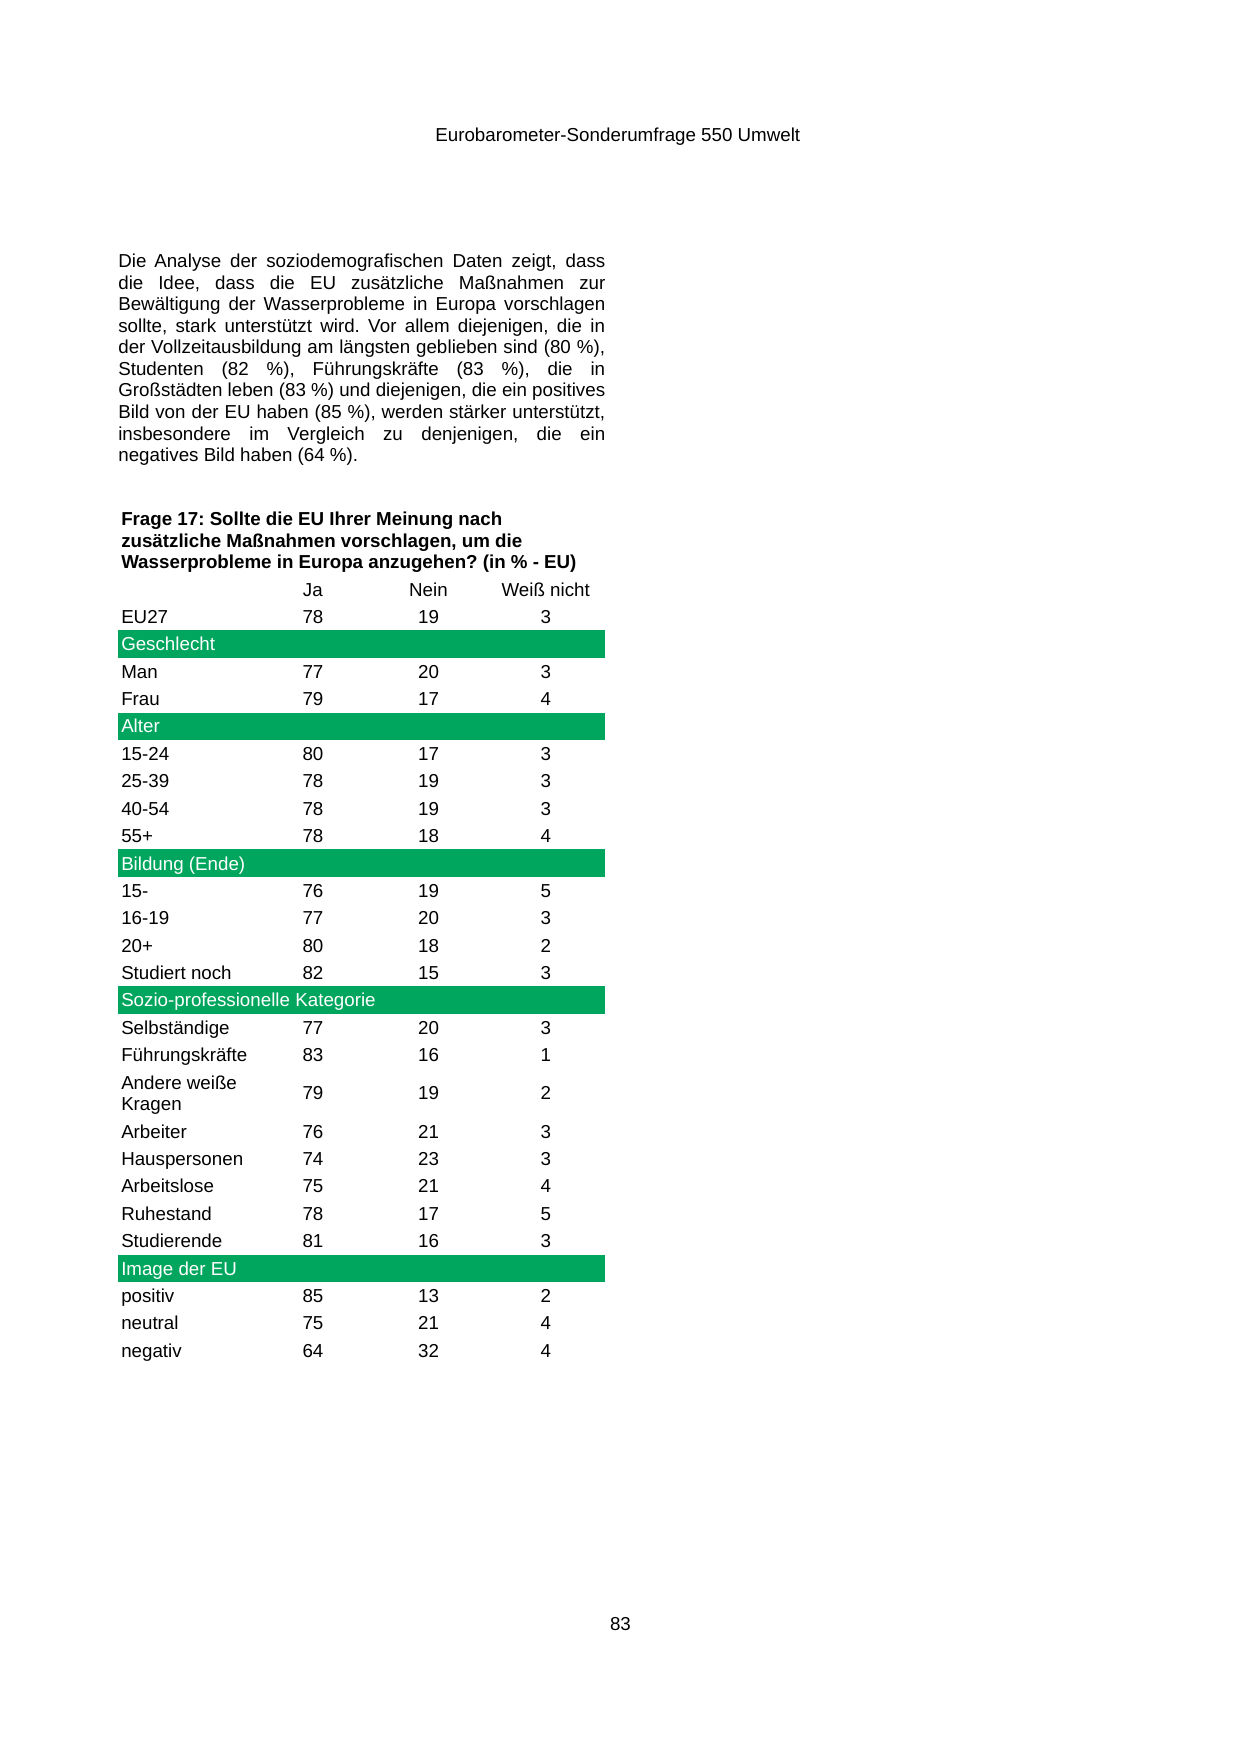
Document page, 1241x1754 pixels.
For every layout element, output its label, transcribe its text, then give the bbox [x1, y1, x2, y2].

table_cell 16-19 [118, 904, 254, 932]
table_cell 18 [371, 822, 486, 849]
table_cell 80 [254, 932, 371, 959]
table_cell 25-39 [118, 767, 254, 794]
table_cell Hauspersonen [118, 1145, 254, 1172]
table_cell [118, 575, 254, 603]
table_cell Weiß nicht [486, 575, 605, 603]
table_header Frage 17: Sollte die EU Ihrer Meinung nach zusätzliche Maßnahmen vorschlagen, um die Wasserprobleme in Europa anzugehen? (in % - EU) [118, 505, 605, 575]
table_cell 4 [486, 1172, 605, 1200]
table_cell Bildung (Ende) [118, 849, 605, 877]
table_cell Geschlecht [118, 630, 605, 658]
table_cell 32 [371, 1337, 486, 1364]
table_cell 15- [118, 877, 254, 904]
table_cell 18 [371, 932, 486, 959]
table_cell 16 [371, 1041, 486, 1068]
table_cell 4 [486, 1309, 605, 1337]
table_cell 77 [254, 658, 371, 685]
table_cell 3 [486, 1118, 605, 1145]
table_cell 19 [371, 877, 486, 904]
table_cell 82 [254, 959, 371, 986]
table_cell 23 [371, 1145, 486, 1172]
table_cell 75 [254, 1309, 371, 1337]
table_cell 78 [254, 795, 371, 822]
table_cell 77 [254, 904, 371, 932]
table_cell 4 [486, 822, 605, 849]
table_cell 80 [254, 740, 371, 767]
table_cell 20 [371, 904, 486, 932]
table_cell 79 [254, 685, 371, 712]
table_cell 1 [486, 1041, 605, 1068]
table_cell 19 [371, 1069, 486, 1117]
table_cell Führungskräfte [118, 1041, 254, 1068]
table_cell Alter [118, 713, 605, 740]
table_cell 3 [486, 795, 605, 822]
table_cell 17 [371, 685, 486, 712]
table_cell 3 [486, 959, 605, 986]
table_cell 76 [254, 1118, 371, 1145]
table_cell 76 [254, 877, 371, 904]
table_cell 3 [486, 1145, 605, 1172]
table_cell 21 [371, 1118, 486, 1145]
table_cell 17 [371, 1200, 486, 1227]
table_cell 17 [371, 740, 486, 767]
table_cell 15-24 [118, 740, 254, 767]
table_cell 2 [486, 1069, 605, 1117]
table_cell 5 [486, 1200, 605, 1227]
table_cell 19 [371, 795, 486, 822]
table_cell negativ [118, 1337, 254, 1364]
table_cell 2 [486, 932, 605, 959]
table_cell Studiert noch [118, 959, 254, 986]
table_cell 3 [486, 1227, 605, 1254]
table_cell 3 [486, 1014, 605, 1041]
table_cell Ruhestand [118, 1200, 254, 1227]
table_cell 20 [371, 1014, 486, 1041]
table_cell Frau [118, 685, 254, 712]
table_cell 77 [254, 1014, 371, 1041]
table_cell 19 [371, 603, 486, 630]
table_cell EU27 [118, 603, 254, 630]
table_cell 78 [254, 1200, 371, 1227]
table_cell 19 [371, 767, 486, 794]
table_cell 78 [254, 767, 371, 794]
table_cell 20 [371, 658, 486, 685]
table_cell 40-54 [118, 795, 254, 822]
table_cell 16 [371, 1227, 486, 1254]
table_cell Image der EU [118, 1255, 605, 1282]
table_cell 3 [486, 904, 605, 932]
table_cell 2 [486, 1282, 605, 1309]
table_cell 81 [254, 1227, 371, 1254]
table_cell Andere weiße Kragen [118, 1069, 254, 1117]
table_cell Ja [254, 575, 371, 603]
table_cell positiv [118, 1282, 254, 1309]
table_cell 4 [486, 1337, 605, 1364]
table_cell 85 [254, 1282, 371, 1309]
table_cell 78 [254, 603, 371, 630]
table_cell 78 [254, 822, 371, 849]
table_cell 4 [486, 685, 605, 712]
table_cell 20+ [118, 932, 254, 959]
table_cell Sozio-professionelle Kategorie [118, 986, 605, 1014]
table_cell 74 [254, 1145, 371, 1172]
table_cell Arbeiter [118, 1118, 254, 1145]
table_cell 55+ [118, 822, 254, 849]
table_cell Arbeitslose [118, 1172, 254, 1200]
table_cell 75 [254, 1172, 371, 1200]
table_cell 13 [371, 1282, 486, 1309]
table_cell 79 [254, 1069, 371, 1117]
table_cell 3 [486, 603, 605, 630]
table_cell Studierende [118, 1227, 254, 1254]
table_cell neutral [118, 1309, 254, 1337]
table_cell 83 [254, 1041, 371, 1068]
text Die Analyse der soziodemografischen Daten zeigt, dass die Idee, dass die EU zusätzliche Maßnahmen zur Bewältigung der Wasserprobleme in Europa vorschlagen sollte, stark unterstützt wird. Vor allem diejenigen, die in der Vollzeitausbildung am längsten geblieben sind (80 %), Studenten (82 %), Führungskräfte (83 %), die in Großstädten leben (83 %) und diejenigen, die ein positives Bild von der EU haben (85 %), werden stärker unterstützt, insbesondere im Vergleich zu denjenigen, die ein negatives Bild haben (64 %). [118, 250, 605, 466]
table_cell Man [118, 658, 254, 685]
table_cell 3 [486, 658, 605, 685]
table_cell 3 [486, 767, 605, 794]
table_cell 5 [486, 877, 605, 904]
table_cell Selbständige [118, 1014, 254, 1041]
table_cell Nein [371, 575, 486, 603]
table_cell 3 [486, 740, 605, 767]
table_cell 21 [371, 1172, 486, 1200]
table_cell 64 [254, 1337, 371, 1364]
table_cell 21 [371, 1309, 486, 1337]
table_cell 15 [371, 959, 486, 986]
